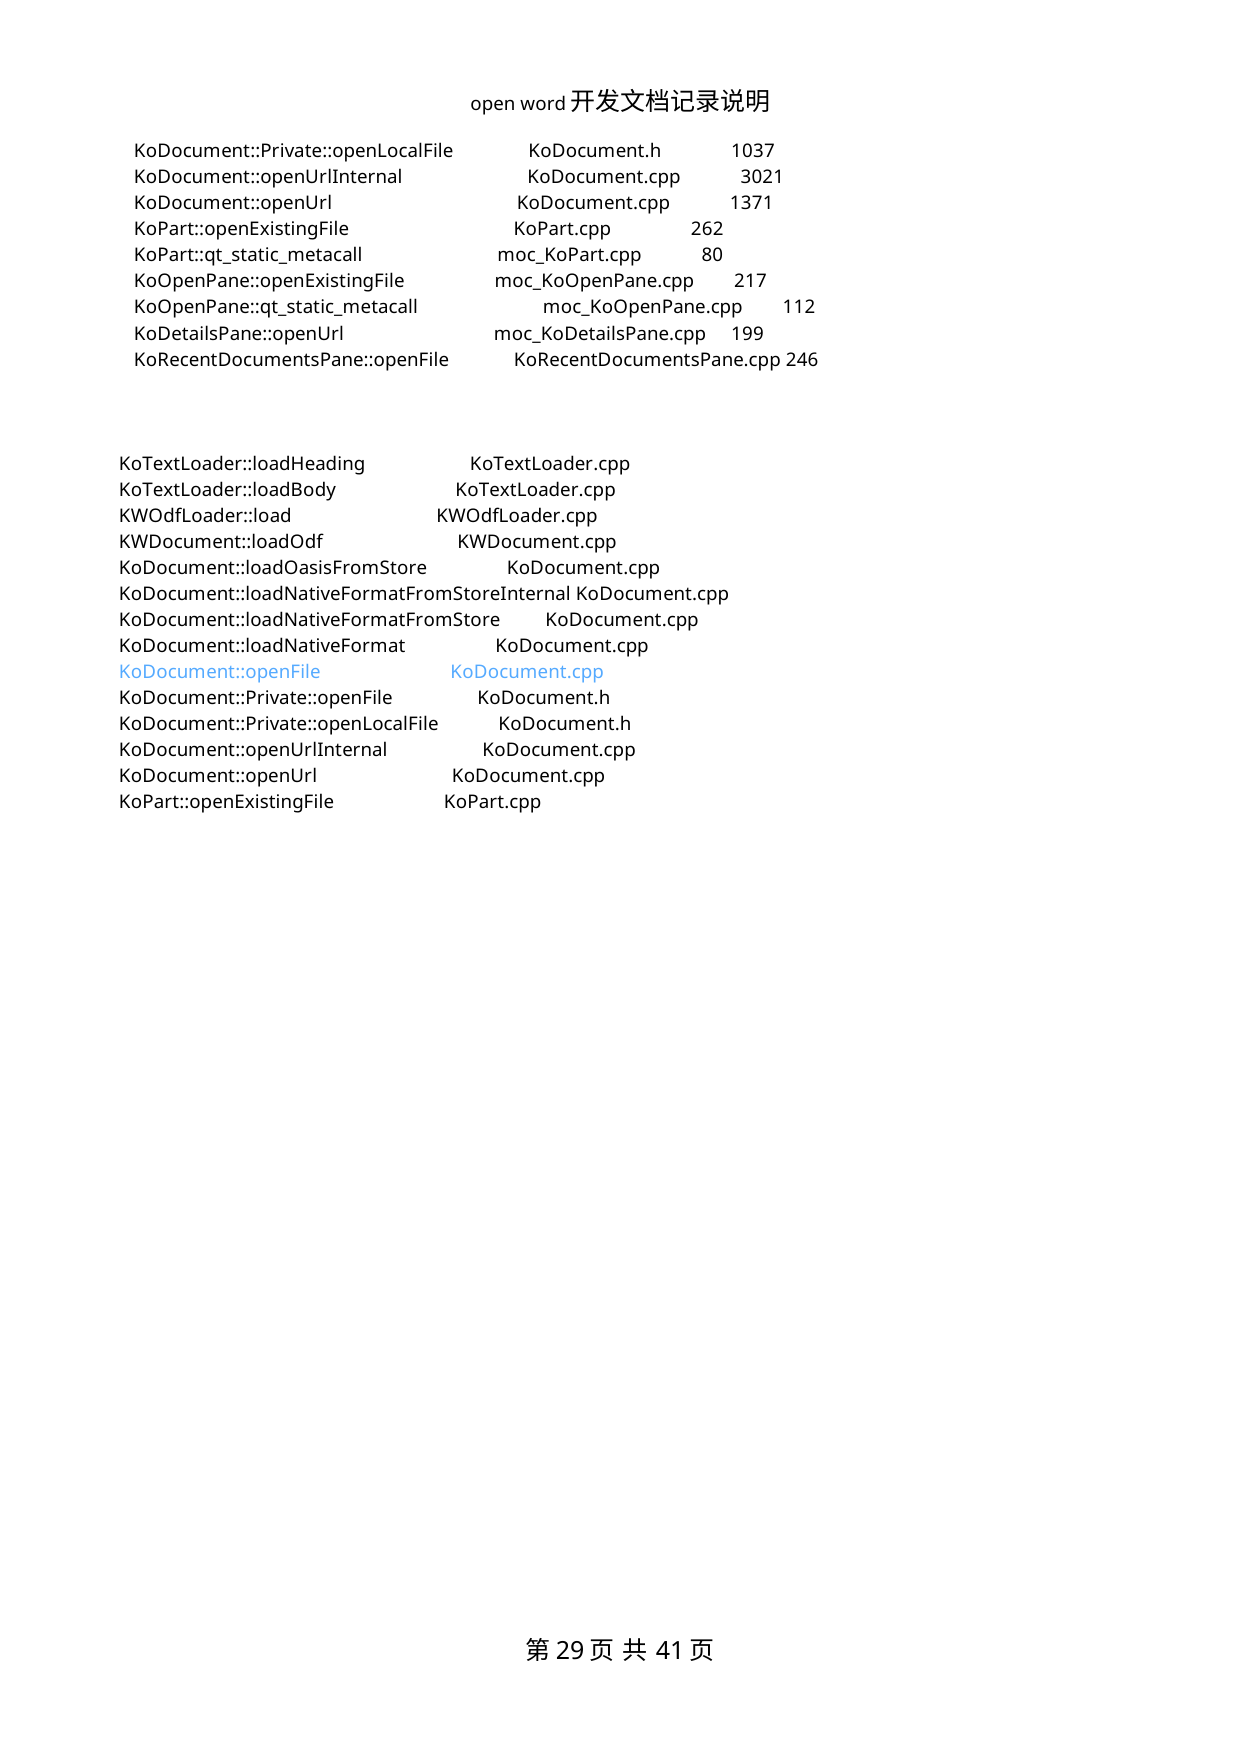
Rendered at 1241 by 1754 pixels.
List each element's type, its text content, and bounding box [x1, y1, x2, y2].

text KoRecentDocumentsPane::openFile KoRecentDocumentsPane.cpp 246 [119, 346, 1121, 372]
text KoDocument::Private::openLocalFile KoDocument.h 1037 [119, 137, 1121, 163]
text KoTextLoader::loadBody KoTextLoader.cpp [119, 476, 1121, 502]
text KoDocument::Private::openFile KoDocument.h [119, 684, 1121, 710]
text KoDocument::loadNativeFormat KoDocument.cpp [119, 632, 1121, 658]
text KoPart::qt_static_metacall moc_KoPart.cpp 80 [119, 241, 1121, 267]
text KoDocument::openUrl KoDocument.cpp 1371 [119, 189, 1121, 215]
text KoDetailsPane::openUrl moc_KoDetailsPane.cpp 199 [119, 319, 1121, 346]
text KoDocument::loadOasisFromStore KoDocument.cpp [119, 554, 1121, 580]
text KoDocument::openUrlInternal KoDocument.cpp 3021 [119, 163, 1121, 189]
text KWDocument::loadOdf KWDocument.cpp [119, 528, 1121, 554]
text KoOpenPane::openExistingFile moc_KoOpenPane.cpp 217 [119, 267, 1121, 293]
text KoTextLoader::loadHeading KoTextLoader.cpp [119, 450, 1121, 476]
text KoDocument::loadNativeFormatFromStoreInternal KoDocument.cpp [119, 580, 1121, 606]
text KoDocument::openUrl KoDocument.cpp [119, 762, 1121, 788]
text KoPart::openExistingFile KoPart.cpp [119, 788, 1121, 814]
text KoDocument::openUrlInternal KoDocument.cpp [119, 736, 1121, 762]
text KoOpenPane::qt_static_metacall moc_KoOpenPane.cpp 112 [119, 293, 1121, 319]
text KoDocument::loadNativeFormatFromStore KoDocument.cpp [119, 606, 1121, 632]
text KWOdfLoader::load KWOdfLoader.cpp [119, 502, 1121, 528]
text KoDocument::Private::openLocalFile KoDocument.h [119, 710, 1121, 736]
text KoDocument::openFile KoDocument.cpp [119, 658, 1121, 684]
text KoPart::openExistingFile KoPart.cpp 262 [119, 215, 1121, 241]
